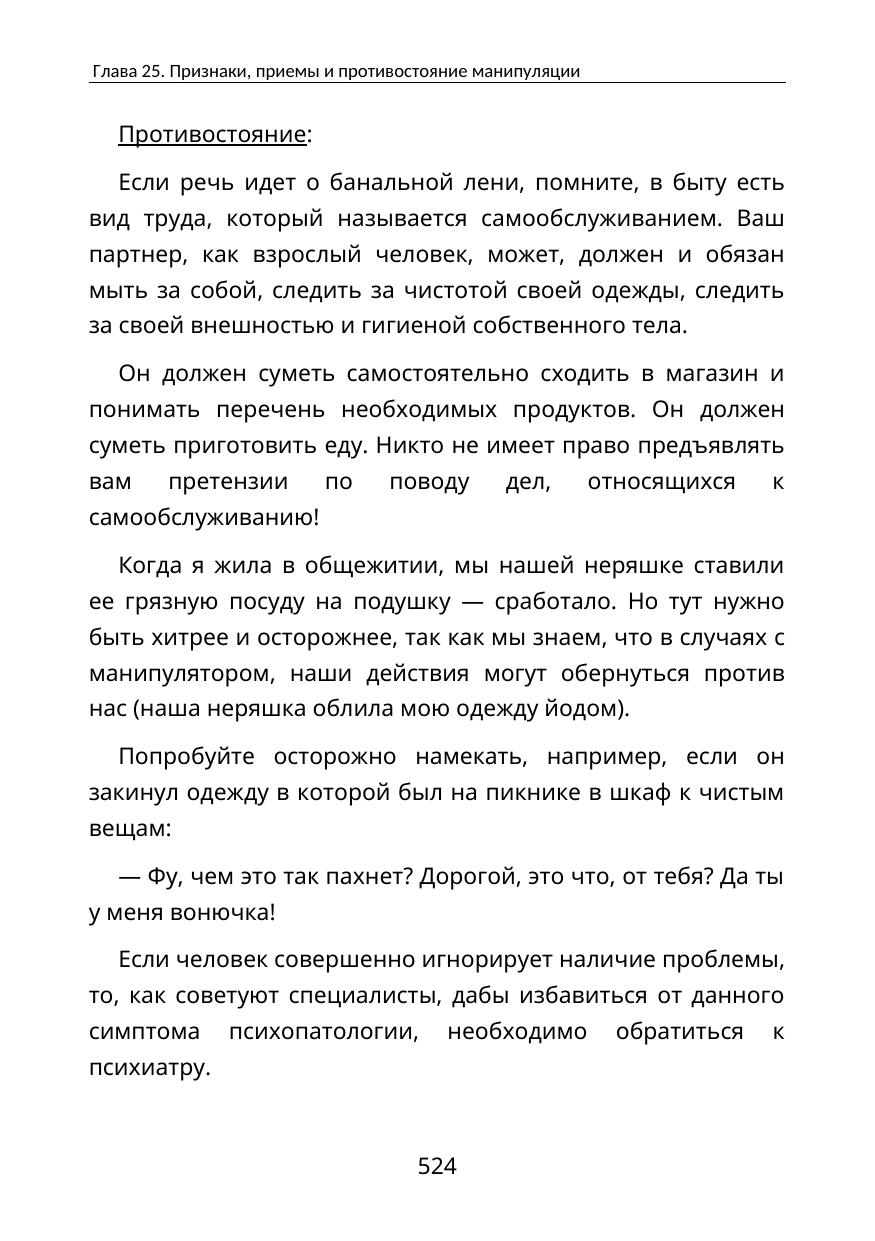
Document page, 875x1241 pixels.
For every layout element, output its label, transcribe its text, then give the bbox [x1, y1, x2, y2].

text Если человек совершенно игнорирует наличие проблемы, то, как советуют специалисты, дабы избавиться от данного симптома психопатологии, необходимо обратиться к психиатру. [88, 943, 786, 1082]
text — Фу, чем это так пахнет? Дорогой, это что, от тебя? Да ты у меня вонючка! [88, 860, 786, 927]
text Противостояние: [88, 118, 786, 149]
text Попробуйте осторожно намекать, например, если он закинул одежду в которой был на пикнике в шкаф к чистым вещам: [88, 740, 786, 843]
text Когда я жила в общежитии, мы нашей неряшке ставили ее грязную посуду на подушку — сработало. Но тут нужно быть хитрее и осторожнее, так как мы знаем, что в случаях с манипулятором, наши действия могут обернуться против нас (наша неряшка облила мою одежду йодом). [88, 549, 786, 724]
text Если речь идет о банальной лени, помните, в быту есть вид труда, который называется самообслуживанием. Ваш партнер, как взрослый человек, может, должен и обязан мыть за собой, следить за чистотой своей одежды, следить за своей внешностью и гигиеной собственного тела. [88, 166, 786, 341]
text Он должен суметь самостоятельно сходить в магазин и понимать перечень необходимых продуктов. Он должен суметь приготовить еду. Никто не имеет право предъявлять вам претензии по поводу дел, относящихся к самообслуживанию! [88, 357, 786, 532]
